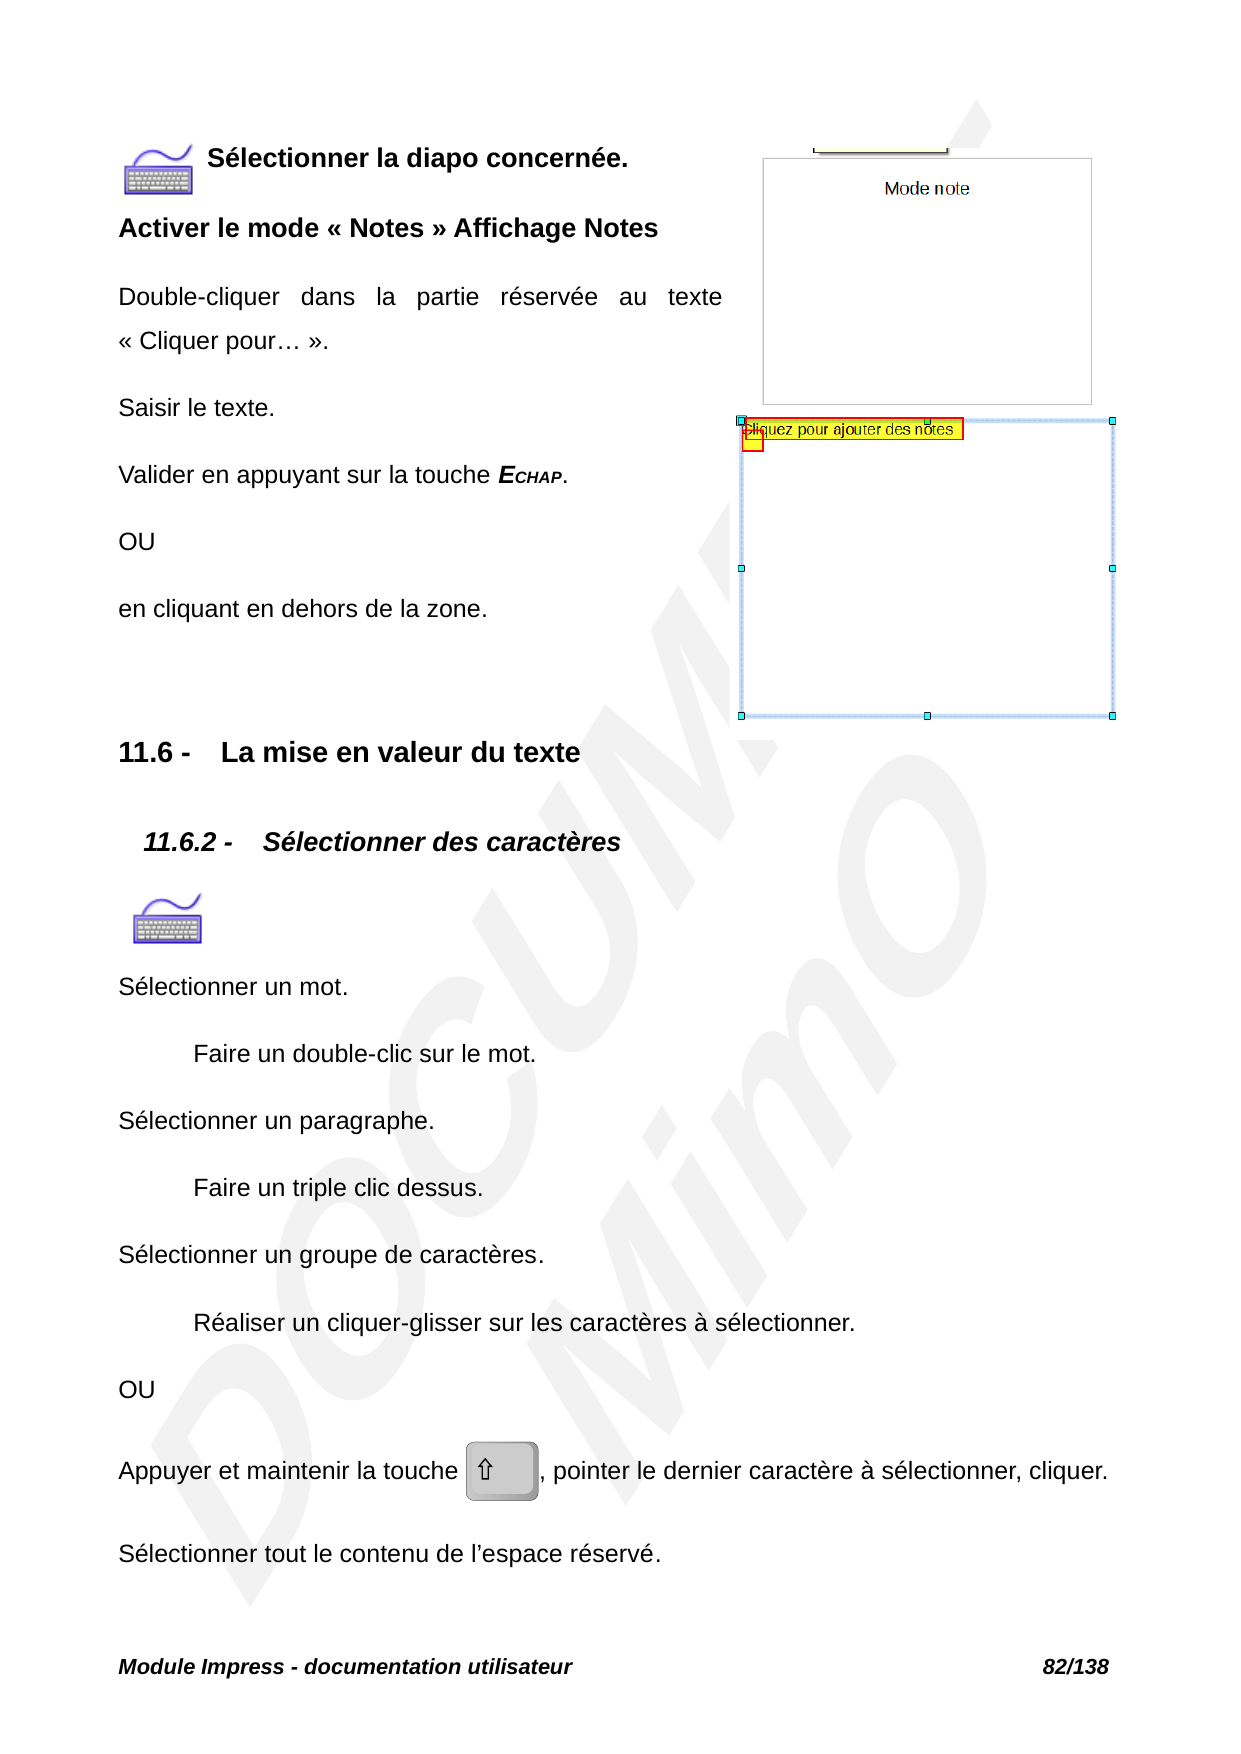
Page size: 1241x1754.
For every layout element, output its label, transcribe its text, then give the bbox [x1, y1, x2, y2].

text Appuyer et maintenir la touche [118, 1442, 471, 1501]
text Valider en appuyant sur la touche Echap. [118, 460, 729, 489]
picture [729, 148, 1139, 740]
text , pointer le dernier caractère à sélectionner, cliquer. [534, 1442, 1122, 1501]
picture [120, 133, 195, 209]
text Sélectionner tout le contenu de l’espace réservé. [118, 1539, 1122, 1568]
subtitle Sélectionner des caractères [143, 826, 1122, 857]
text Sélectionner un mot. [118, 958, 1122, 1001]
text Sélectionner un paragraphe. [118, 1106, 1122, 1135]
text Sélectionner la diapo concernée. [195, 142, 1122, 173]
text Faire un double-clic sur le mot. [118, 1039, 1122, 1068]
text Double-cliquer dans la partie réservée au texte « Cliquer pour… ». [118, 282, 729, 355]
text Activer le mode « Notes » Affichage Notes [118, 212, 729, 243]
text Sélectionner un groupe de caractères. [118, 1240, 1122, 1269]
picture [129, 882, 205, 958]
text Faire un triple clic dessus. [118, 1173, 1122, 1202]
text OU [118, 1375, 1122, 1404]
subtitle La mise en valeur du texte [118, 734, 1122, 768]
text Réaliser un cliquer-glisser sur les caractères à sélectionner. [118, 1308, 1122, 1337]
text Saisir le texte. [118, 393, 729, 422]
text en cliquant en dehors de la zone. [118, 594, 729, 623]
text OU [118, 527, 729, 556]
